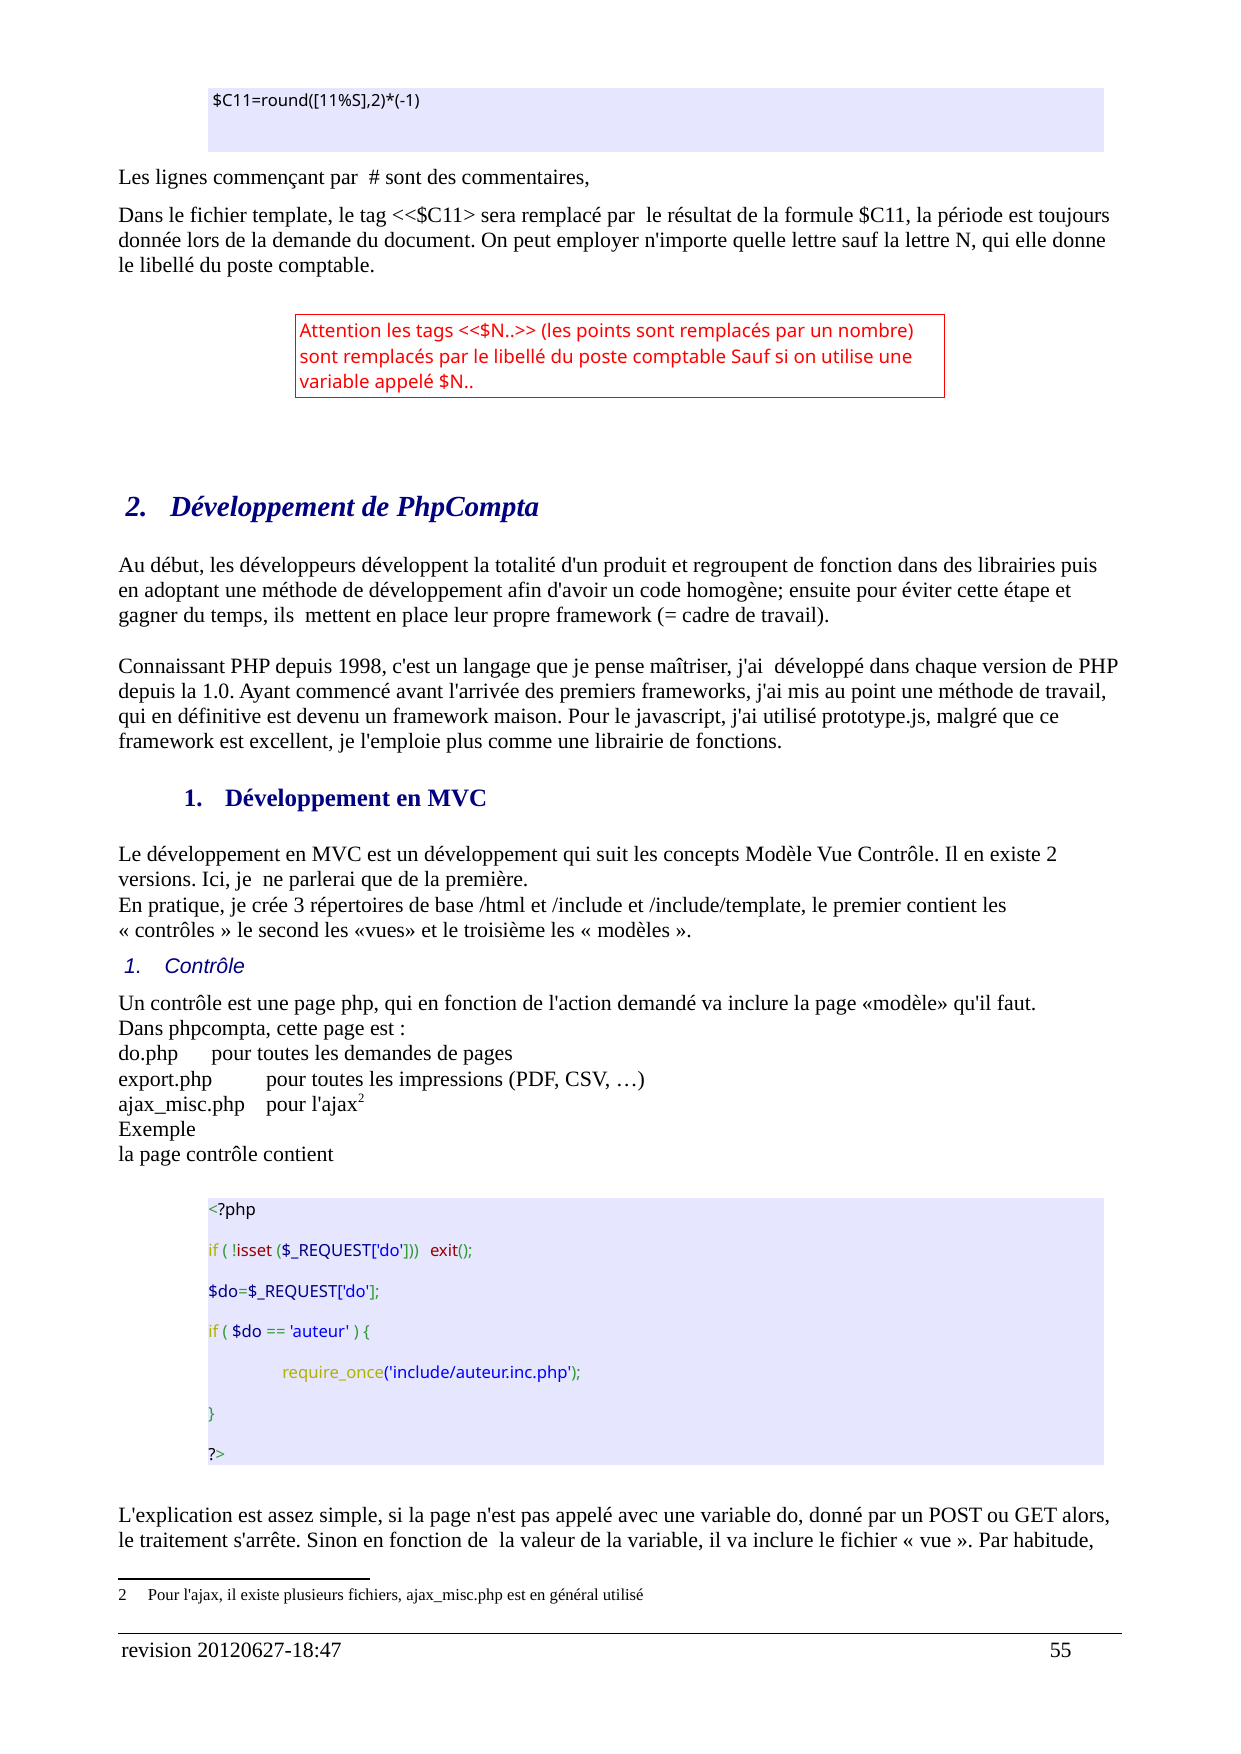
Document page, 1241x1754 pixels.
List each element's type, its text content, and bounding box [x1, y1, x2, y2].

text Les lignes commençant par # sont des commentaires, [118, 164, 1122, 189]
text Le développement en MVC est un développement qui suit les concepts Modèle Vue Contrôle. Il en existe 2 versions. Ici, je ne parlerai que de la première. [118, 841, 1122, 892]
text if ( !isset ($_REQUEST['do'])) exit(); [208, 1238, 1104, 1261]
text $C11=round([11%S],2)*(-1) [208, 88, 1104, 111]
text $do=$_REQUEST['do']; [208, 1279, 1104, 1302]
text } [208, 1401, 1104, 1424]
text Exemple [118, 1116, 1122, 1141]
text Au début, les développeurs développent la totalité d'un produit et regroupent de fonction dans des librairies puis en adoptant une méthode de développement afin d'avoir un code homogène; ensuite pour éviter cette étape et gagner du temps, ils mettent en place leur propre framework (= cadre de travail). [118, 552, 1122, 627]
subtitle Développement en MVC [177, 783, 1122, 812]
text ajax_misc.php pour l'ajax [118, 1091, 1122, 1116]
text Pour l'ajax, il existe plusieurs fichiers, ajax_misc.php est en général utilisé [118, 1585, 1122, 1604]
text export.php pour toutes les impressions (PDF, CSV, …) [118, 1066, 1122, 1091]
text if ( $do == 'auteur' ) { [208, 1320, 1104, 1343]
text Un contrôle est une page php, qui en fonction de l'action demandé va inclure la page «modèle» qu'il faut. [118, 990, 1122, 1015]
subtitle Développement de PhpCompta [118, 489, 1122, 522]
text Dans phpcompta, cette page est : [118, 1015, 1122, 1040]
text require_once('include/auteur.inc.php'); [208, 1361, 1104, 1383]
text do.php pour toutes les demandes de pages [118, 1040, 1122, 1066]
text la page contrôle contient [118, 1141, 1122, 1166]
text ?> [208, 1442, 1104, 1465]
text Dans le fichier template, le tag <<$C11> sera remplacé par le résultat de la formule $C11, la période est toujours donnée lors de la demande du document. On peut employer n'importe quelle lettre sauf la lettre N, qui elle donne le libellé du poste comptable. [118, 202, 1122, 277]
text <?php [208, 1198, 1104, 1220]
text Connaissant PHP depuis 1998, c'est un langage que je pense maîtriser, j'ai développé dans chaque version de PHP depuis la 1.0. Ayant commencé avant l'arrivée des premiers frameworks, j'ai mis au point une méthode de travail, qui en définitive est devenu un framework maison. Pour le javascript, j'ai utilisé prototype.js, malgré que ce framework est excellent, je l'emploie plus comme une librairie de fonctions. [118, 653, 1122, 753]
text L'explication est assez simple, si la page n'est pas appelé avec une variable do, donné par un POST ou GET alors, le traitement s'arrête. Sinon en fonction de la valeur de la variable, il va inclure le fichier « vue ». Par habitude, [118, 1502, 1122, 1552]
subtitle Contrôle [118, 954, 1122, 978]
text En pratique, je crée 3 répertoires de base /html et /include et /include/template, le premier contient les « contrôles » le second les «vues» et le troisième les « modèles ». [118, 892, 1122, 942]
text Attention les tags <<$N..>> (les points sont remplacés par un nombre) sont remplacés par le libellé du poste comptable Sauf si on utilise une variable appelé $N.. [296, 315, 944, 397]
